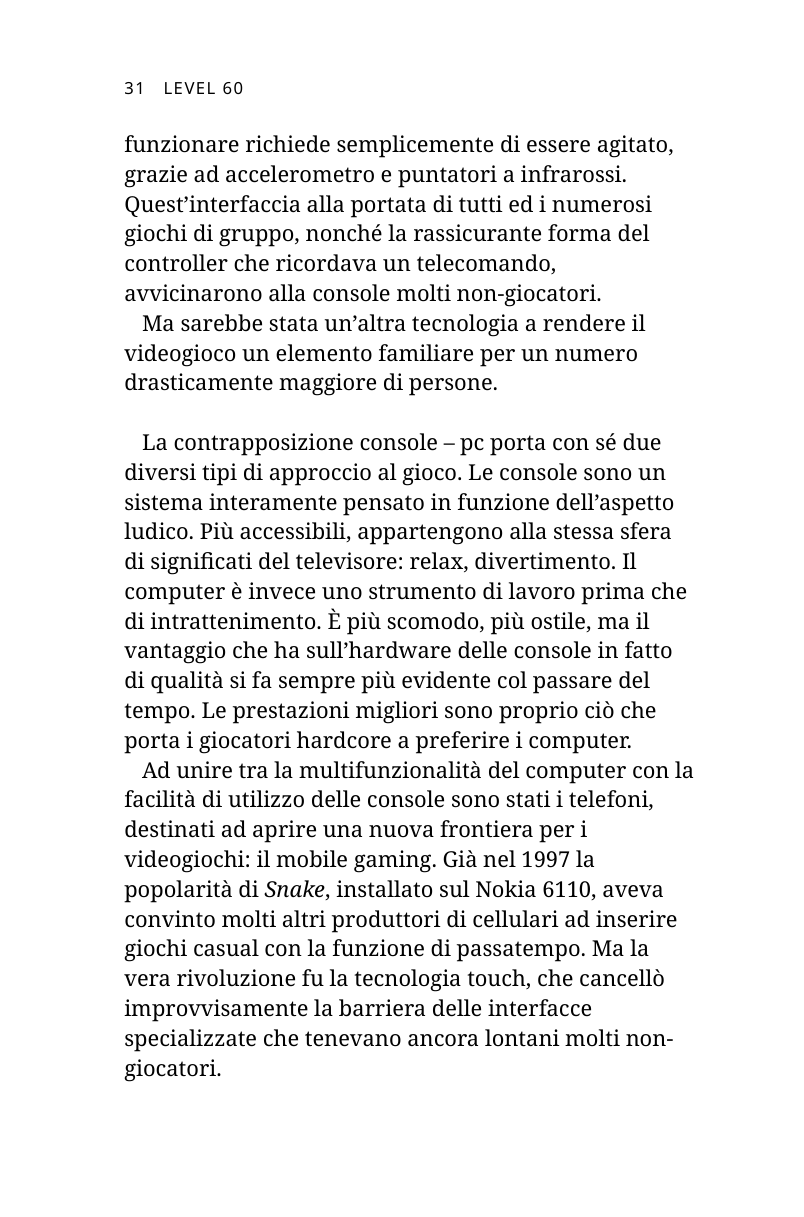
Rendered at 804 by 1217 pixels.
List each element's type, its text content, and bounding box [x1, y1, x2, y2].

text Ma sarebbe stata un’altra tecnologia a rendere il videogioco un elemento familiare per un numero drasticamente maggiore di persone. [124, 308, 697, 397]
text funzionare richiede semplicemente di essere agitato, grazie ad accelerometro e puntatori a infrarossi. Quest’interfaccia alla portata di tutti ed i numerosi giochi di gruppo, nonché la rassicurante forma del controller che ricordava un telecomando, avvicinarono alla console molti non-giocatori. [124, 129, 697, 308]
text Ad unire tra la multifunzionalità del computer con la facilità di utilizzo delle console sono stati i telefoni, destinati ad aprire una nuova frontiera per i videogiochi: il mobile gaming. Già nel 1997 la popolarità di Snake, installato sul Nokia 6110, aveva convinto molti altri produttori di cellulari ad inserire giochi casual con la funzione di passatempo. Ma la vera rivoluzione fu la tecnologia touch, che cancellò improvvisamente la barriera delle interfacce specializzate che tenevano ancora lontani molti non-giocatori. [124, 754, 697, 1082]
text La contrapposizione console – pc porta con sé due diversi tipi di approccio al gioco. Le console sono un sistema interamente pensato in funzione dell’aspetto ludico. Più accessibili, appartengono alla stessa sfera di significati del televisore: relax, divertimento. Il computer è invece uno strumento di lavoro prima che di intrattenimento. È più scomodo, più ostile, ma il vantaggio che ha sull’hardware delle console in fatto di qualità si fa sempre più evidente col passare del tempo. Le prestazioni migliori sono proprio ciò che porta i giocatori hardcore a preferire i computer. [124, 427, 697, 754]
